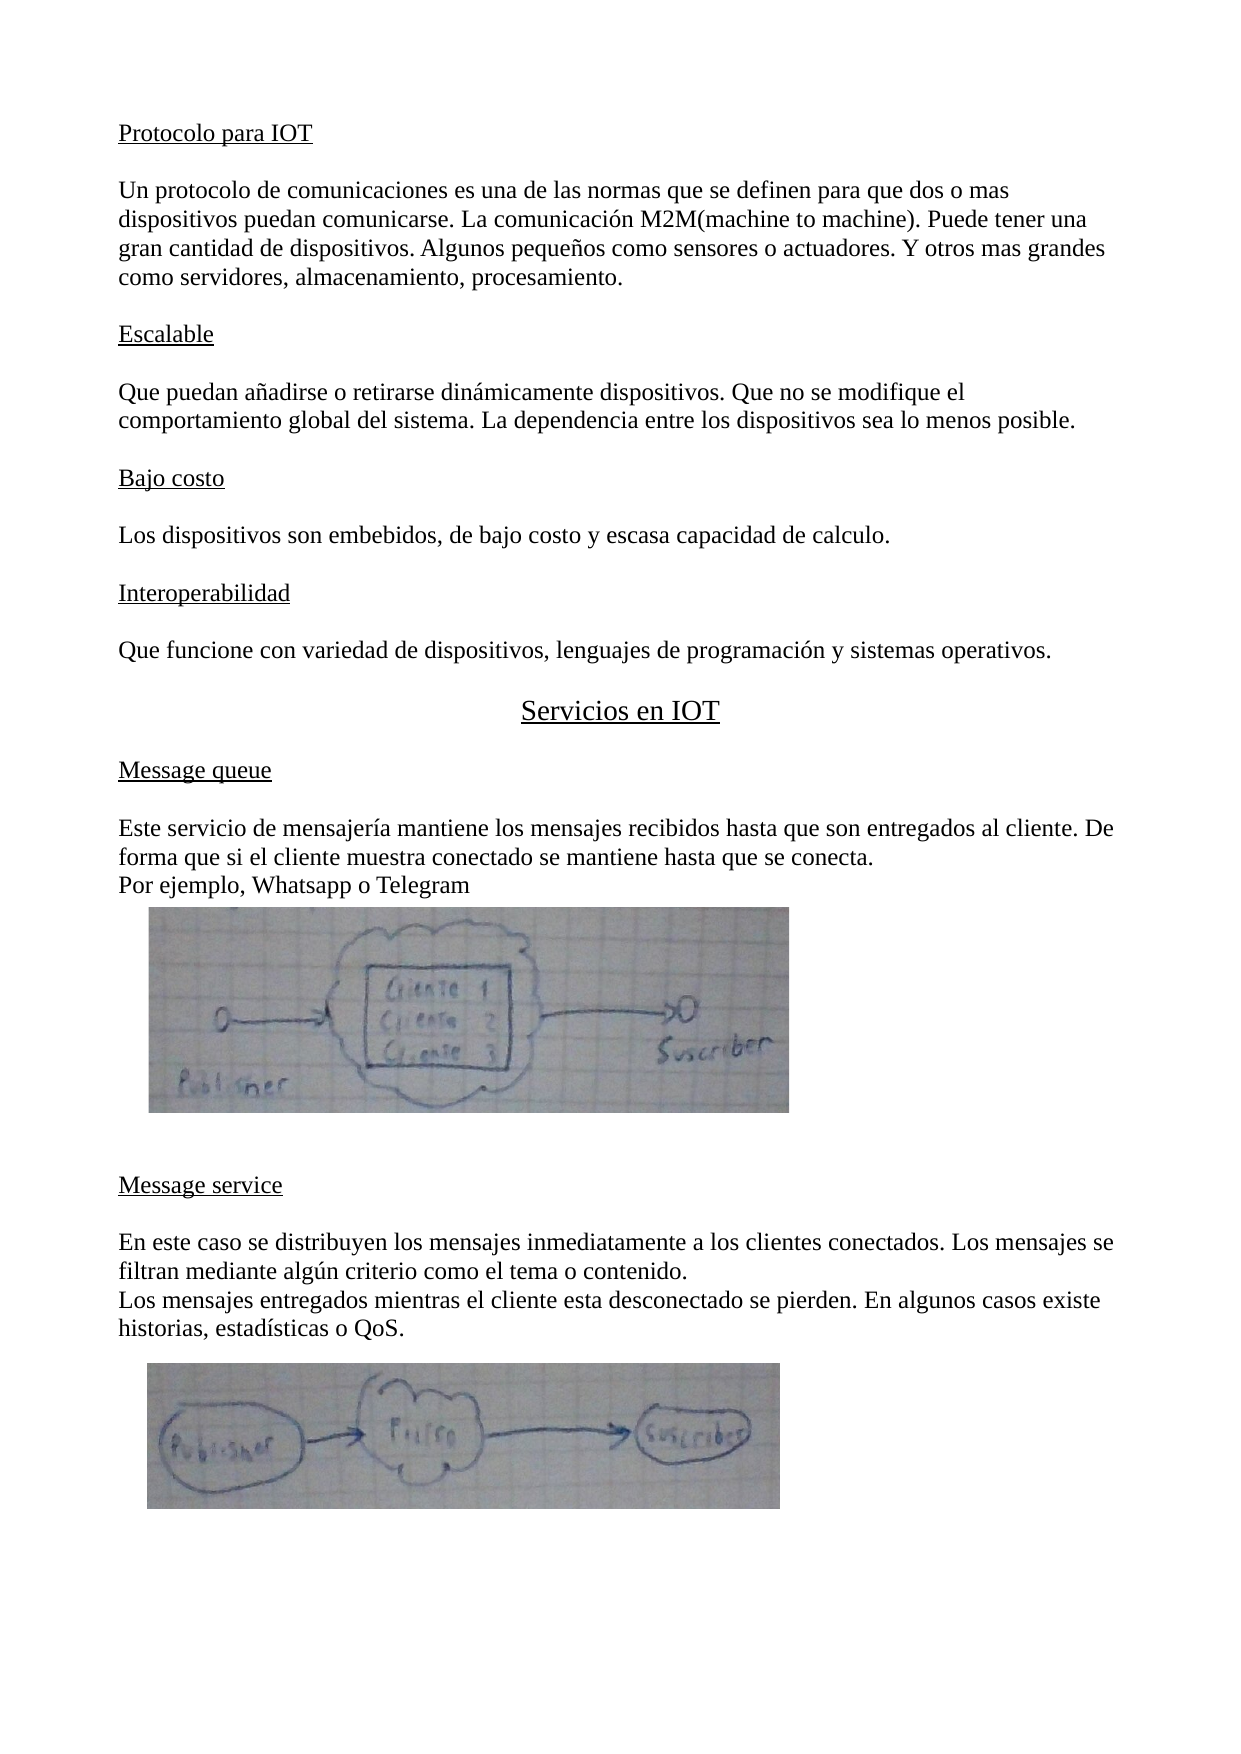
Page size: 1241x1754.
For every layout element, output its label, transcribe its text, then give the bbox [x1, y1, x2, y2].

text En este caso se distribuyen los mensajes inmediatamente a los clientes conectados. Los mensajes se filtran mediante algún criterio como el tema o contenido. [118, 1227, 1122, 1285]
text Bajo costo [118, 463, 1122, 492]
text Los dispositivos son embebidos, de bajo costo y escasa capacidad de calculo. [118, 521, 1122, 549]
text Que puedan añadirse o retirarse dinámicamente dispositivos. Que no se modifique el comportamiento global del sistema. La dependencia entre los dispositivos sea lo menos posible. [118, 377, 1122, 434]
picture [147, 1363, 780, 1509]
text Message service [118, 1170, 1122, 1198]
text Este servicio de mensajería mantiene los mensajes recibidos hasta que son entregados al cliente. De forma que si el cliente muestra conectado se mantiene hasta que se conecta. [118, 813, 1122, 870]
text Los mensajes entregados mientras el cliente esta desconectado se pierden. En algunos casos existe historias, estadísticas o QoS. [118, 1285, 1122, 1342]
text Un protocolo de comunicaciones es una de las normas que se definen para que dos o mas dispositivos puedan comunicarse. La comunicación M2M(machine to machine). Puede tener una gran cantidad de dispositivos. Algunos pequeños como sensores o actuadores. Y otros mas grandes como servidores, almacenamiento, procesamiento. [118, 176, 1122, 291]
text Protocolo para IOT [118, 118, 1122, 147]
text Escalable [118, 319, 1122, 348]
picture [148, 907, 790, 1113]
text Servicios en IOT [118, 693, 1122, 727]
text Por ejemplo, Whatsapp o Telegram [118, 870, 1122, 899]
text Message queue [118, 755, 1122, 784]
text Que funcione con variedad de dispositivos, lenguajes de programación y sistemas operativos. [118, 636, 1122, 664]
text Interoperabilidad [118, 578, 1122, 607]
